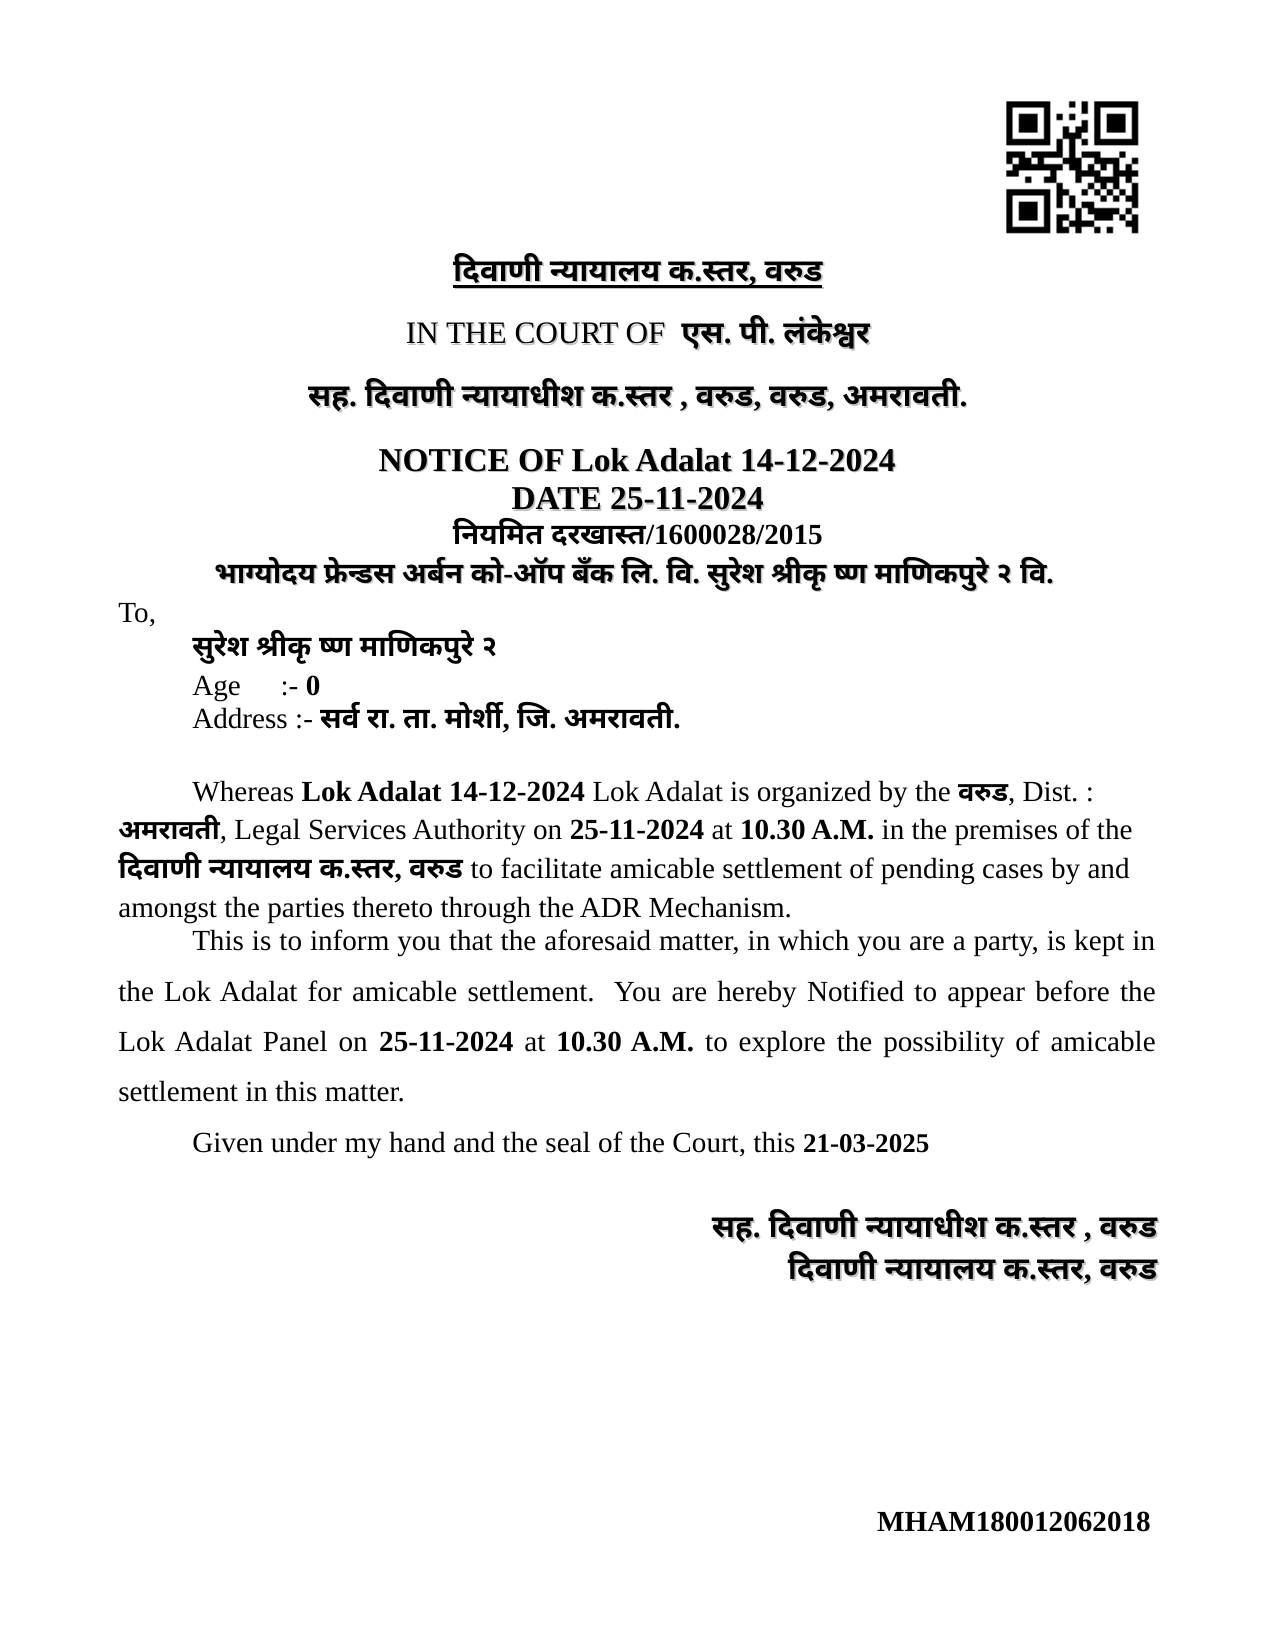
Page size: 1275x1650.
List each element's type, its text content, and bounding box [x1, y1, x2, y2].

text भाग्योदय फ्रेन्डस अर्बन को-ऑप बॅंक लि. वि. सुरेश श्रीकृ ष्ण माणिकपुरे २ वि. [118, 556, 1157, 595]
text सह. दिवाणी न्यायाधीश क.स्तर , वरुड, वरुड, अमरावती. [118, 377, 1157, 419]
text Address :- सर्व रा. ता. मोर्शी, जि. अमरावती. [118, 701, 1157, 741]
text Whereas Lok Adalat 14-12-2024 Lok Adalat is organized by the वरुड, Dist. : अमरावती, Legal Services Authority on 25-11-2024 at 10.30 A.M. in the premises of the दिवाणी न्यायालय क.स्तर, वरुड to facilitate amicable settlement of pending cases by and amongst the parties thereto through the ADR Mechanism. [118, 774, 1157, 923]
text IN THE COURT OF एस. पी. लंकेश्वर [118, 314, 1157, 356]
text नियमित दरखास्त/1600028/2015 [118, 517, 1157, 556]
text दिवाणी न्यायालय क.स्तर, वरुड [118, 1251, 1157, 1292]
text NOTICE OF Lok Adalat 14-12-2024 [118, 440, 1157, 478]
text Age :- 0 [118, 668, 1157, 701]
text सह. दिवाणी न्यायाधीश क.स्तर , वरुड [118, 1209, 1157, 1251]
text This is to inform you that the aforesaid matter, in which you are a party, is kept in the Lok Adalat for amicable settlement. You are hereby Notified to appear before the Lok Adalat Panel on 25-11-2024 at 10.30 A.M. to explore the possibility of amicable settlement in this matter. [118, 923, 1157, 1108]
text DATE 25-11-2024 [118, 478, 1157, 517]
text Given under my hand and the seal of the Court, this 21-03-2025 [118, 1125, 1157, 1158]
text सुरेश श्रीकृ ष्ण माणिकपुरे २ [118, 629, 1157, 668]
table_header MHAM180012062018 [864, 1499, 1156, 1543]
table_cell [864, 85, 1156, 252]
text To, [118, 595, 1157, 629]
text दिवाणी न्यायालय क.स्तर, वरुड [118, 252, 1157, 294]
picture [994, 89, 1151, 246]
